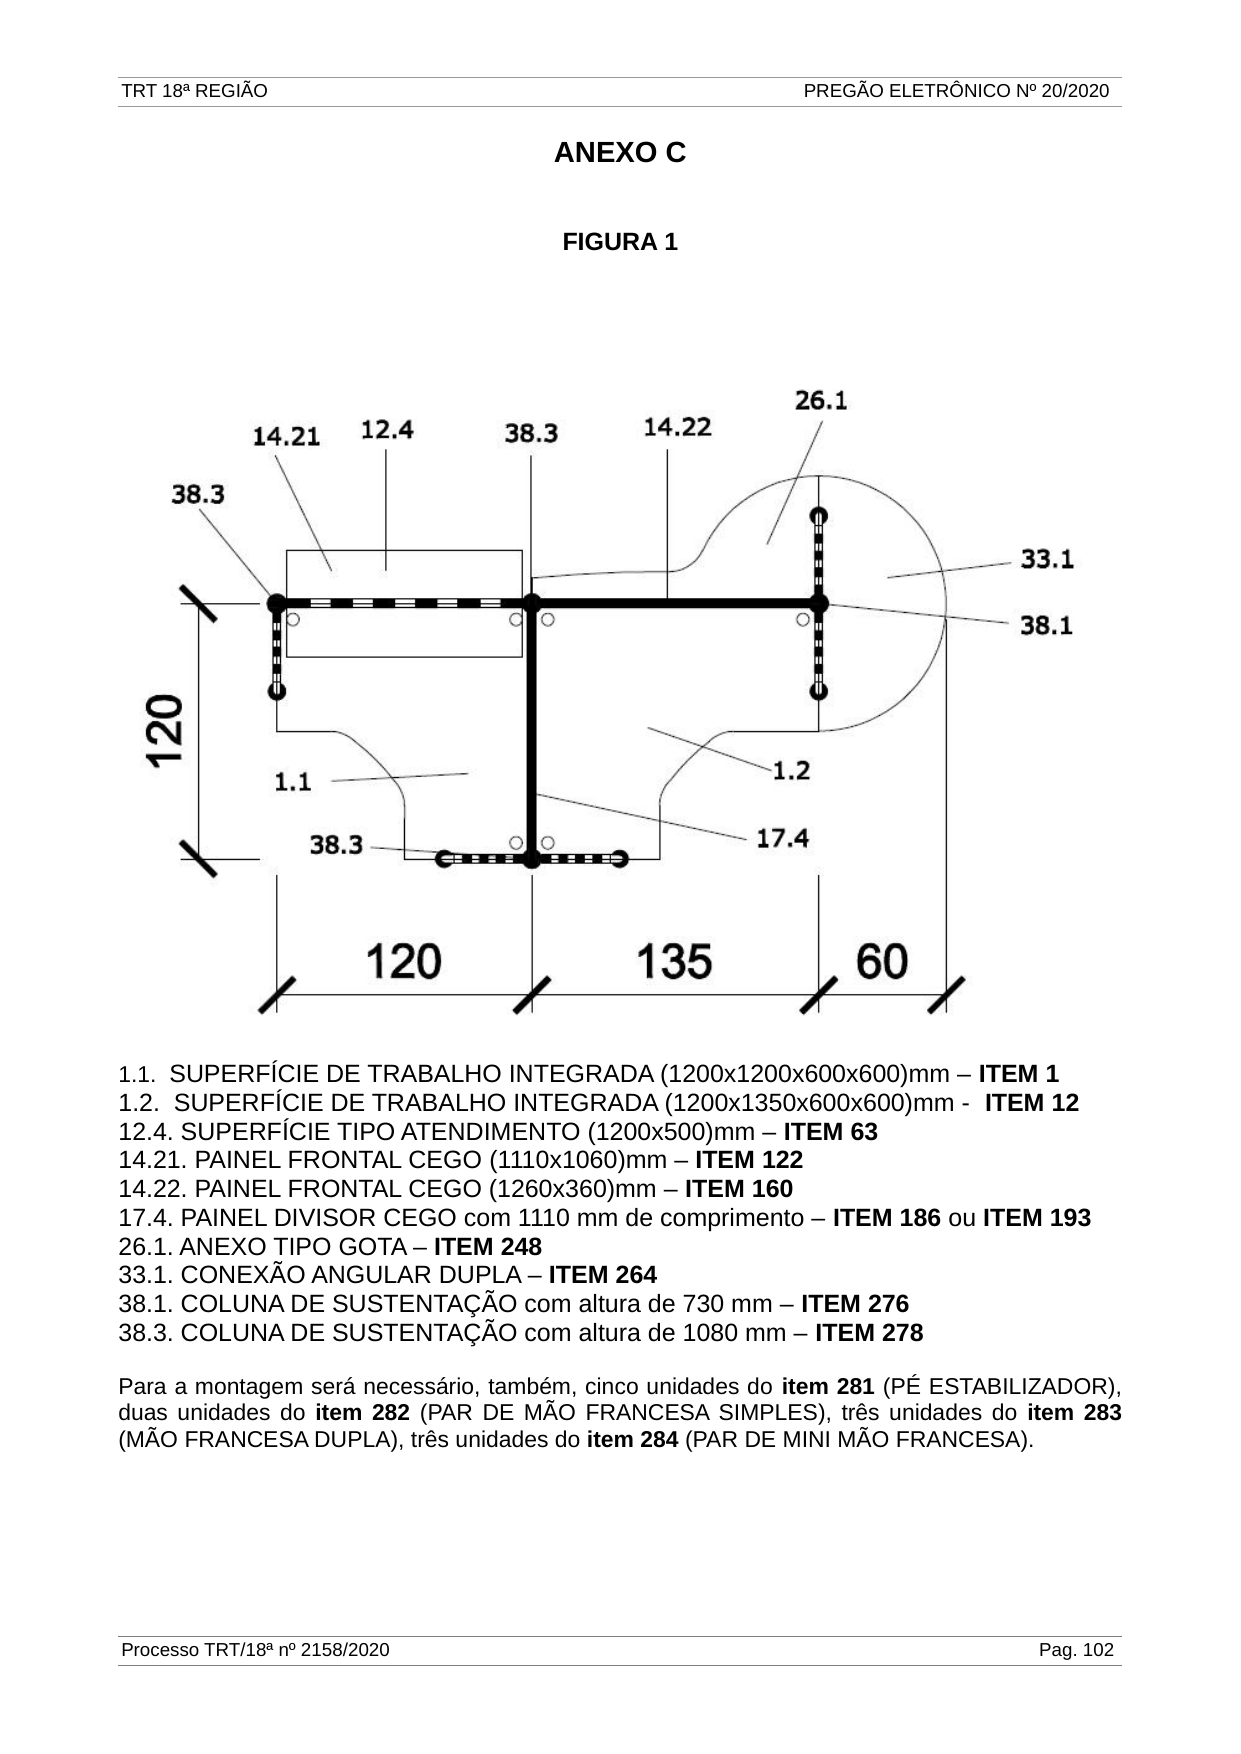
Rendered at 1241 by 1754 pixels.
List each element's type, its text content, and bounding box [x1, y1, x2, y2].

text 17.4. PAINEL DIVISOR CEGO com 1110 mm de comprimento – ITEM 186 ou ITEM 193 [118, 1203, 1122, 1232]
text ANEXO C [118, 136, 1122, 169]
picture [120, 360, 1086, 1060]
text 14.21. PAINEL FRONTAL CEGO (1110x1060)mm – ITEM 122 [118, 1145, 1122, 1174]
text 26.1. ANEXO TIPO GOTA – ITEM 248 [118, 1232, 1122, 1260]
text 1.1. SUPERFÍCIE DE TRABALHO INTEGRADA (1200x1200x600x600)mm – ITEM 1 [118, 1060, 1122, 1088]
text 14.22. PAINEL FRONTAL CEGO (1260x360)mm – ITEM 160 [118, 1174, 1122, 1203]
text 33.1. CONEXÃO ANGULAR DUPLA – ITEM 264 [118, 1260, 1122, 1289]
text 12.4. SUPERFÍCIE TIPO ATENDIMENTO (1200x500)mm – ITEM 63 [118, 1117, 1122, 1145]
text 38.3. COLUNA DE SUSTENTAÇÃO com altura de 1080 mm – ITEM 278 [118, 1318, 1122, 1347]
text FIGURA 1 [118, 227, 1122, 255]
text 38.1. COLUNA DE SUSTENTAÇÃO com altura de 730 mm – ITEM 276 [118, 1289, 1122, 1318]
text 1.2. SUPERFÍCIE DE TRABALHO INTEGRADA (1200x1350x600x600)mm - ITEM 12 [118, 1088, 1122, 1117]
text Para a montagem será necessário, também, cinco unidades do item 281 (PÉ ESTABILIZADOR), duas unidades do item 282 (PAR DE MÃO FRANCESA SIMPLES), três unidades do item 283 (MÃO FRANCESA DUPLA), três unidades do item 284 (PAR DE MINI MÃO FRANCESA). [118, 1373, 1122, 1452]
